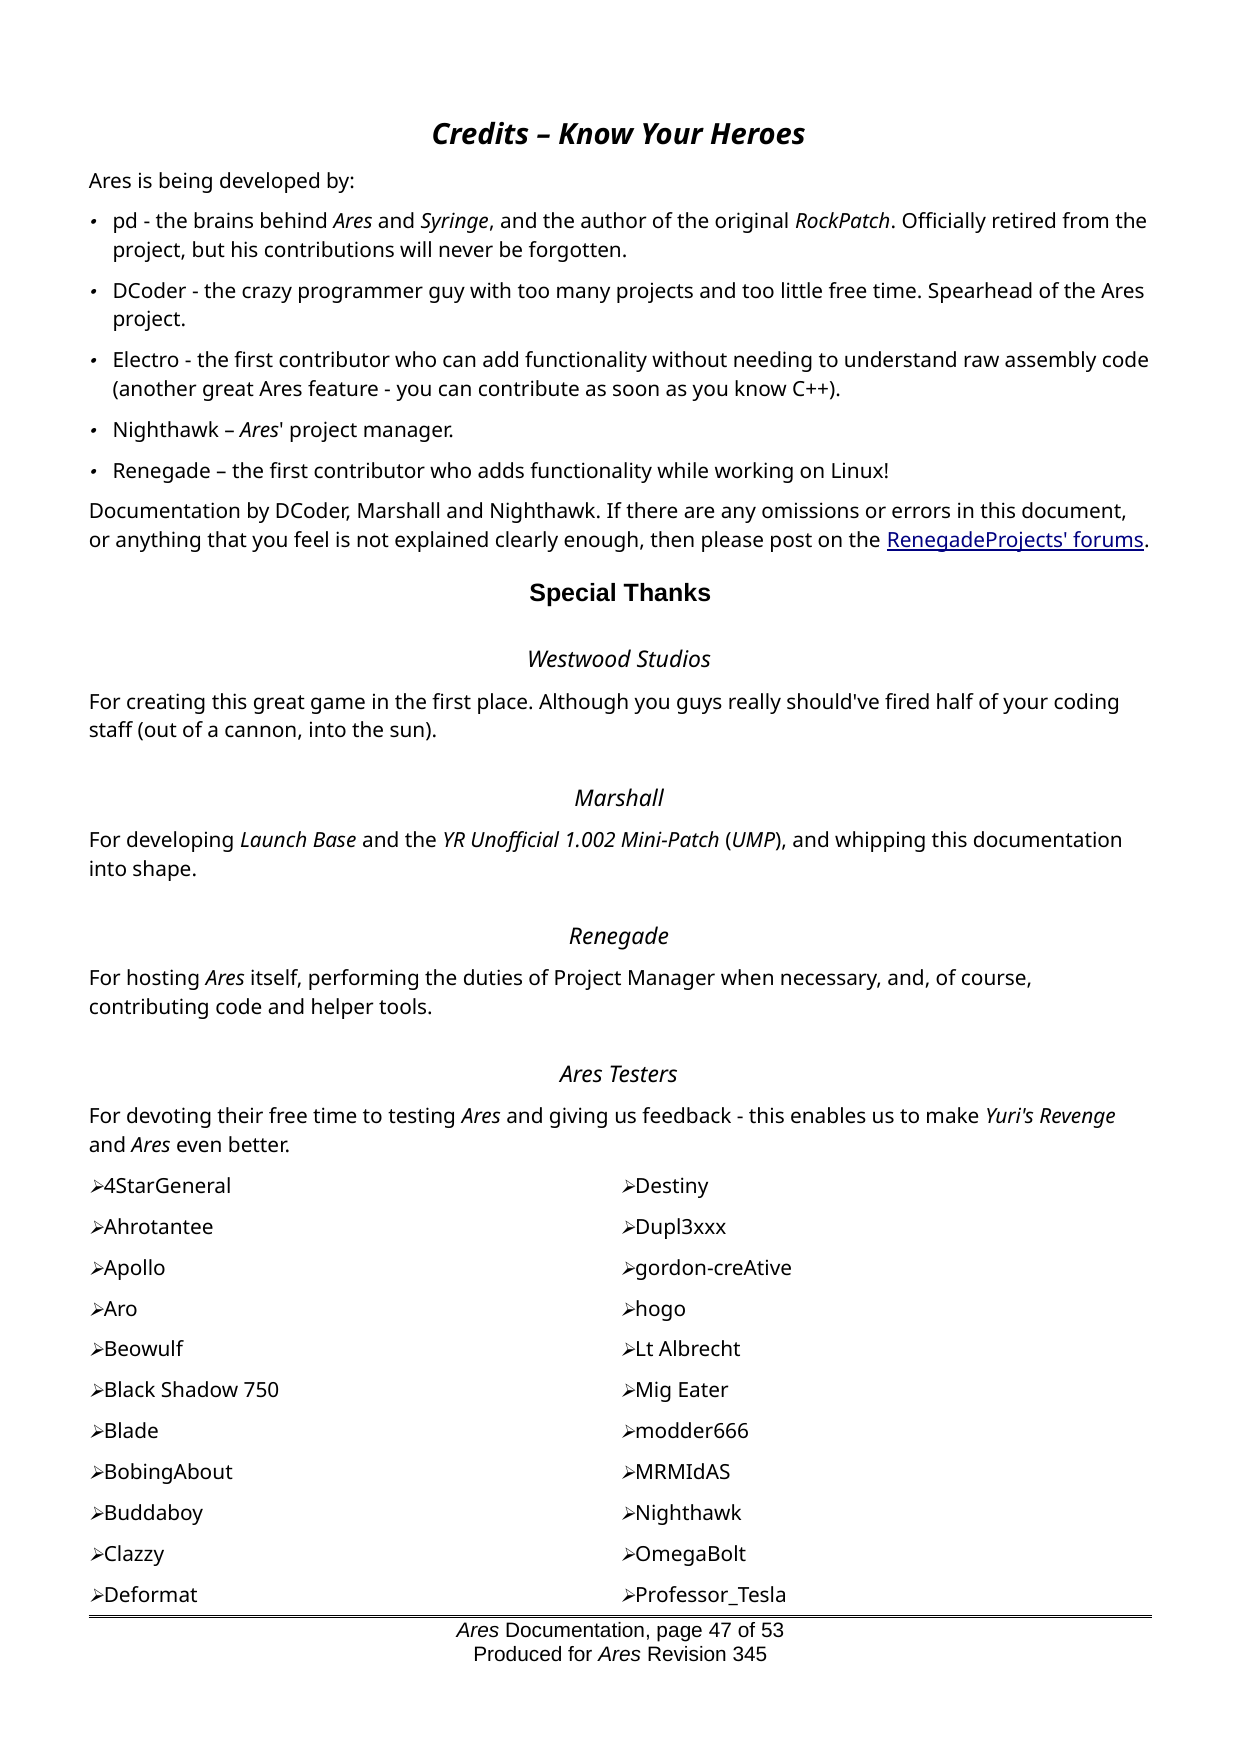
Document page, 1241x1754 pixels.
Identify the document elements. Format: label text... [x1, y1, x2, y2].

list Beowulf [88, 1334, 620, 1363]
text For hosting Ares itself, performing the duties of Project Manager when necessary, and, of course, contributing code and helper tools. [88, 963, 1152, 1020]
subtitle Westwood Studios [88, 643, 1152, 674]
list OmegaBolt [620, 1539, 1152, 1568]
list Apollo [88, 1253, 620, 1281]
subtitle Credits – Know Your Heroes [88, 113, 1152, 153]
list Dupl3xxx [620, 1212, 1152, 1240]
list Electro - the first contributor who can add functionality without needing to understand raw assembly code (another great Ares feature - you can contribute as soon as you know C++). [88, 345, 1152, 402]
list DCoder - the crazy programmer guy with too many projects and too little free time. Spearhead of the Ares project. [88, 276, 1152, 333]
text For creating this great game in the first place. Although you guys really should've fired half of your coding staff (out of a cannon, into the sun). [88, 687, 1152, 744]
text Documentation by DCoder, Marshall and Nighthawk. If there are any omissions or errors in this document, or anything that you feel is not explained clearly enough, then please post on the RenegadeProjects' forums. [88, 497, 1152, 553]
list Professor_Tesla [620, 1580, 1152, 1609]
list Blade [88, 1416, 620, 1445]
subtitle Ares Testers [88, 1058, 1152, 1089]
list Deformat [88, 1580, 620, 1609]
subtitle Special Thanks [88, 578, 1152, 607]
list Renegade – the first contributor who adds functionality while working on Linux! [88, 456, 1152, 484]
list Ahrotantee [88, 1212, 620, 1240]
subtitle Marshall [88, 781, 1152, 813]
list Destiny [620, 1171, 1152, 1199]
list Mig Eater [620, 1376, 1152, 1404]
list hogo [620, 1294, 1152, 1322]
list gordon-creAtive [620, 1253, 1152, 1281]
list Black Shadow 750 [88, 1376, 620, 1404]
list Nighthawk [620, 1498, 1152, 1527]
list 4StarGeneral [88, 1171, 620, 1199]
list Lt Albrecht [620, 1334, 1152, 1363]
list Nighthawk – Ares' project manager. [88, 415, 1152, 443]
list BobingAbout [88, 1457, 620, 1486]
list pd - the brains behind Ares and Syringe, and the author of the original RockPatch. Officially retired from the project, but his contributions will never be forgotten. [88, 207, 1152, 263]
list Clazzy [88, 1539, 620, 1568]
text For devoting their free time to testing Ares and giving us feedback - this enables us to make Yuri's Revenge and Ares even better. [88, 1101, 1152, 1158]
text Ares is being developed by: [88, 166, 1152, 194]
subtitle Renegade [88, 919, 1152, 951]
list Buddaboy [88, 1498, 620, 1527]
list Aro [88, 1294, 620, 1322]
list modder666 [620, 1416, 1152, 1445]
text For developing Launch Base and the YR Unofficial 1.002 Mini-Patch (UMP), and whipping this documentation into shape. [88, 825, 1152, 882]
list MRMIdAS [620, 1457, 1152, 1486]
